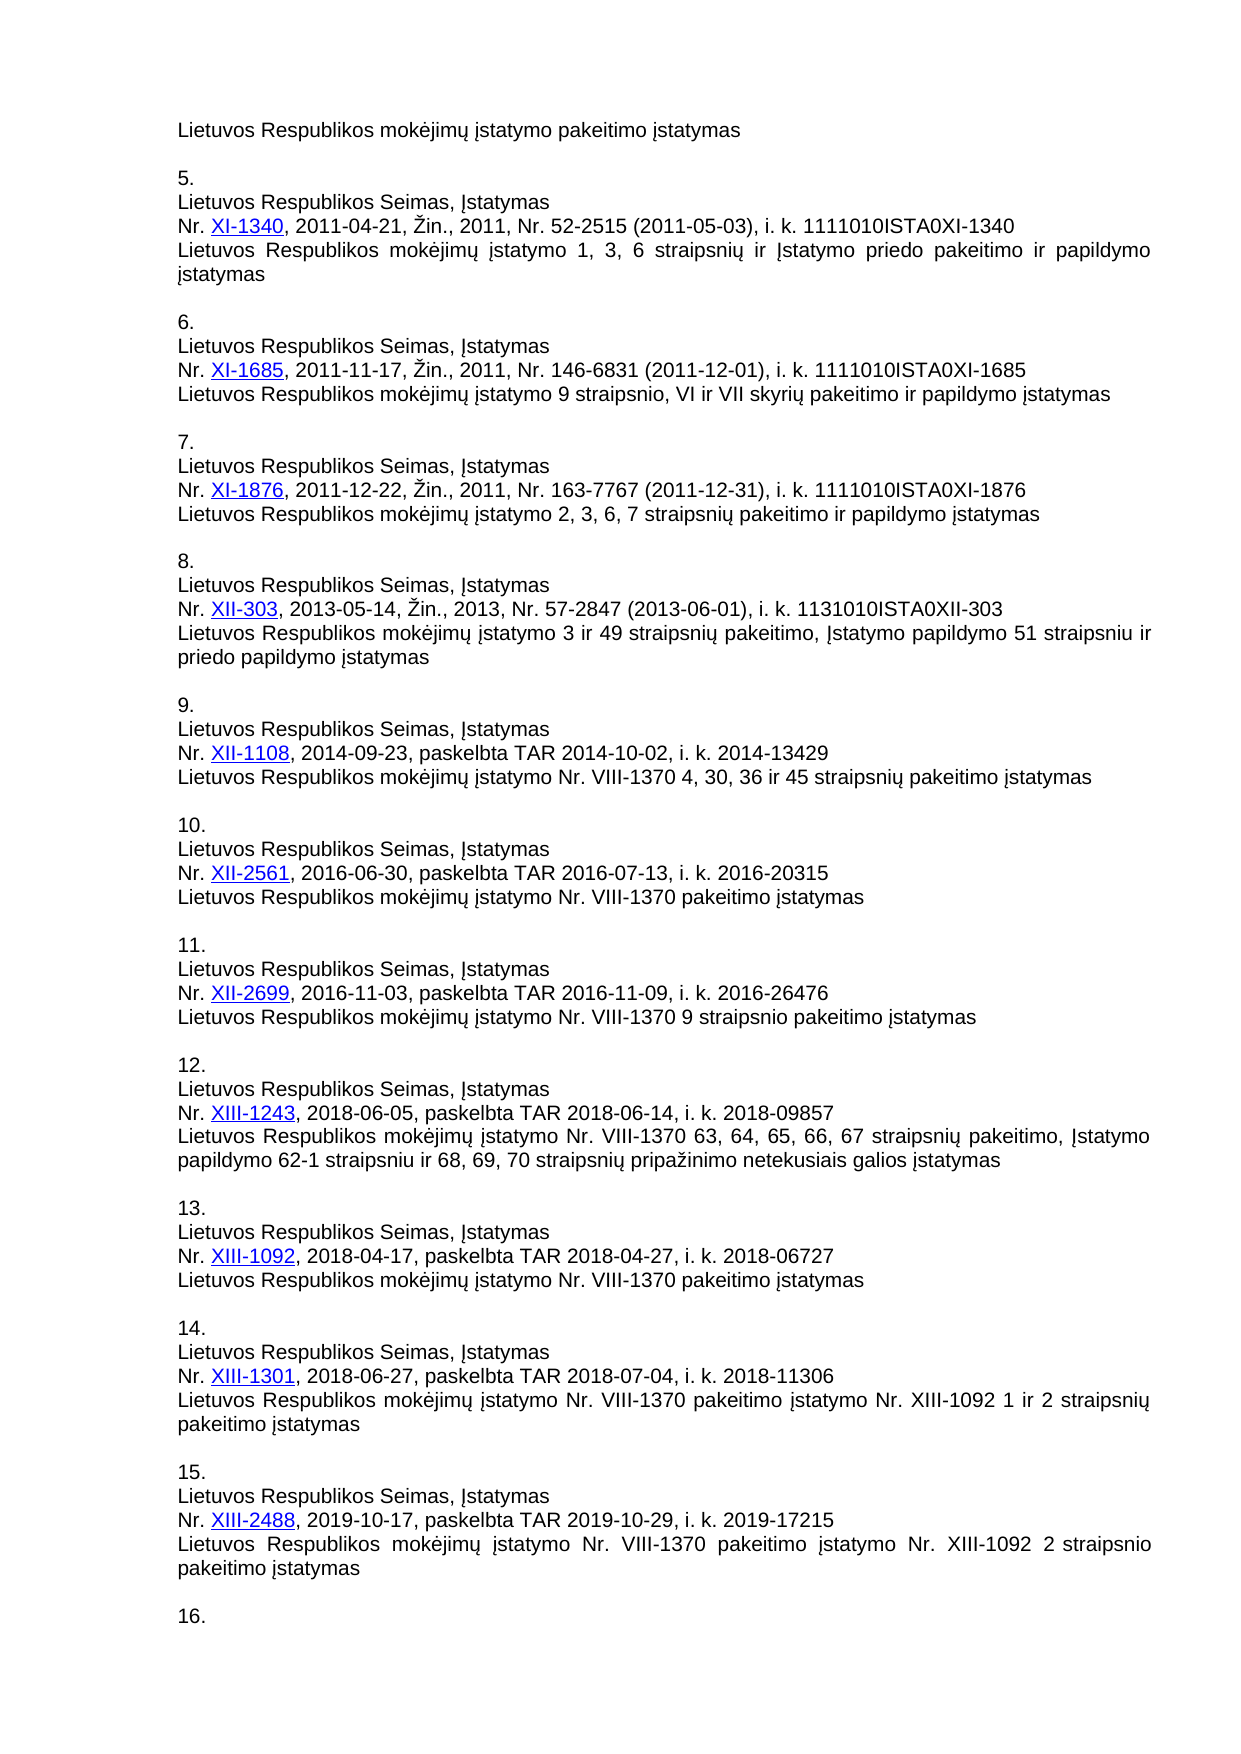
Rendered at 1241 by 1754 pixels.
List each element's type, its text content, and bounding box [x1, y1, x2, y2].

text Lietuvos Respublikos mokėjimų įstatymo 2, 3, 6, 7 straipsnių pakeitimo ir papildymo įstatymas [177, 501, 1152, 525]
text 10. [177, 813, 1152, 837]
text 7. [177, 429, 1152, 453]
text Lietuvos Respublikos mokėjimų įstatymo Nr. VIII-1370 pakeitimo įstatymas [177, 885, 1152, 909]
text Nr. XIII-2488, 2019-10-17, paskelbta TAR 2019-10-29, i. k. 2019-17215 [177, 1508, 1152, 1532]
text 9. [177, 693, 1152, 717]
text Lietuvos Respublikos Seimas, Įstatymas [177, 1484, 1152, 1508]
text Lietuvos Respublikos mokėjimų įstatymo Nr. VIII-1370 4, 30, 36 ir 45 straipsnių pakeitimo įstatymas [177, 765, 1152, 789]
text 12. [177, 1052, 1152, 1076]
text Nr. XIII-1301, 2018-06-27, paskelbta TAR 2018-07-04, i. k. 2018-11306 [177, 1364, 1152, 1388]
text Lietuvos Respublikos Seimas, Įstatymas [177, 334, 1152, 358]
text Nr. XI-1685, 2011-11-17, Žin., 2011, Nr. 146-6831 (2011-12-01), i. k. 1111010ISTA0XI-1685 [177, 358, 1152, 382]
text Nr. XI-1876, 2011-12-22, Žin., 2011, Nr. 163-7767 (2011-12-31), i. k. 1111010ISTA0XI-1876 [177, 477, 1152, 501]
text Lietuvos Respublikos Seimas, Įstatymas [177, 837, 1152, 861]
text Lietuvos Respublikos Seimas, Įstatymas [177, 453, 1152, 477]
text Lietuvos Respublikos mokėjimų įstatymo Nr. VIII-1370 pakeitimo įstatymas [177, 1268, 1152, 1292]
text Lietuvos Respublikos Seimas, Įstatymas [177, 717, 1152, 741]
text Lietuvos Respublikos mokėjimų įstatymo 3 ir 49 straipsnių pakeitimo, Įstatymo papildymo 51 straipsniu ir priedo papildymo įstatymas [177, 621, 1152, 669]
text Lietuvos Respublikos Seimas, Įstatymas [177, 1340, 1152, 1364]
text Nr. XI-1340, 2011-04-21, Žin., 2011, Nr. 52-2515 (2011-05-03), i. k. 1111010ISTA0XI-1340 [177, 214, 1152, 238]
text Lietuvos Respublikos Seimas, Įstatymas [177, 957, 1152, 981]
text Lietuvos Respublikos Seimas, Įstatymas [177, 1076, 1152, 1100]
text Nr. XII-2561, 2016-06-30, paskelbta TAR 2016-07-13, i. k. 2016-20315 [177, 861, 1152, 885]
text 13. [177, 1196, 1152, 1220]
text Nr. XIII-1243, 2018-06-05, paskelbta TAR 2018-06-14, i. k. 2018-09857 [177, 1100, 1152, 1124]
text Lietuvos Respublikos mokėjimų įstatymo Nr. VIII-1370 63, 64, 65, 66, 67 straipsnių pakeitimo, Įstatymo papildymo 62-1 straipsniu ir 68, 69, 70 straipsnių pripažinimo netekusiais galios įstatymas [177, 1124, 1152, 1172]
text 15. [177, 1460, 1152, 1484]
text Lietuvos Respublikos Seimas, Įstatymas [177, 190, 1152, 214]
text 5. [177, 166, 1152, 190]
text 6. [177, 310, 1152, 334]
text Lietuvos Respublikos Seimas, Įstatymas [177, 573, 1152, 597]
text Lietuvos Respublikos mokėjimų įstatymo Nr. VIII-1370 pakeitimo įstatymo Nr. XIII-1092 2 straipsnio pakeitimo įstatymas [177, 1532, 1152, 1579]
text Lietuvos Respublikos mokėjimų įstatymo 9 straipsnio, VI ir VII skyrių pakeitimo ir papildymo įstatymas [177, 382, 1152, 406]
text Nr. XII-2699, 2016-11-03, paskelbta TAR 2016-11-09, i. k. 2016-26476 [177, 981, 1152, 1004]
text Lietuvos Respublikos mokėjimų įstatymo Nr. VIII-1370 9 straipsnio pakeitimo įstatymas [177, 1004, 1152, 1028]
text Lietuvos Respublikos Seimas, Įstatymas [177, 1220, 1152, 1244]
text Nr. XIII-1092, 2018-04-17, paskelbta TAR 2018-04-27, i. k. 2018-06727 [177, 1244, 1152, 1268]
text Lietuvos Respublikos mokėjimų įstatymo Nr. VIII-1370 pakeitimo įstatymo Nr. XIII-1092 1 ir 2 straipsnių pakeitimo įstatymas [177, 1388, 1152, 1436]
text 11. [177, 933, 1152, 957]
text Lietuvos Respublikos mokėjimų įstatymo 1, 3, 6 straipsnių ir Įstatymo priedo pakeitimo ir papildymo įstatymas [177, 238, 1152, 286]
text 14. [177, 1316, 1152, 1340]
text 8. [177, 549, 1152, 573]
text 16. [177, 1603, 1152, 1627]
text Nr. XII-303, 2013-05-14, Žin., 2013, Nr. 57-2847 (2013-06-01), i. k. 1131010ISTA0XII-303 [177, 597, 1152, 621]
text Lietuvos Respublikos mokėjimų įstatymo pakeitimo įstatymas [177, 118, 1152, 142]
text Nr. XII-1108, 2014-09-23, paskelbta TAR 2014-10-02, i. k. 2014-13429 [177, 741, 1152, 765]
